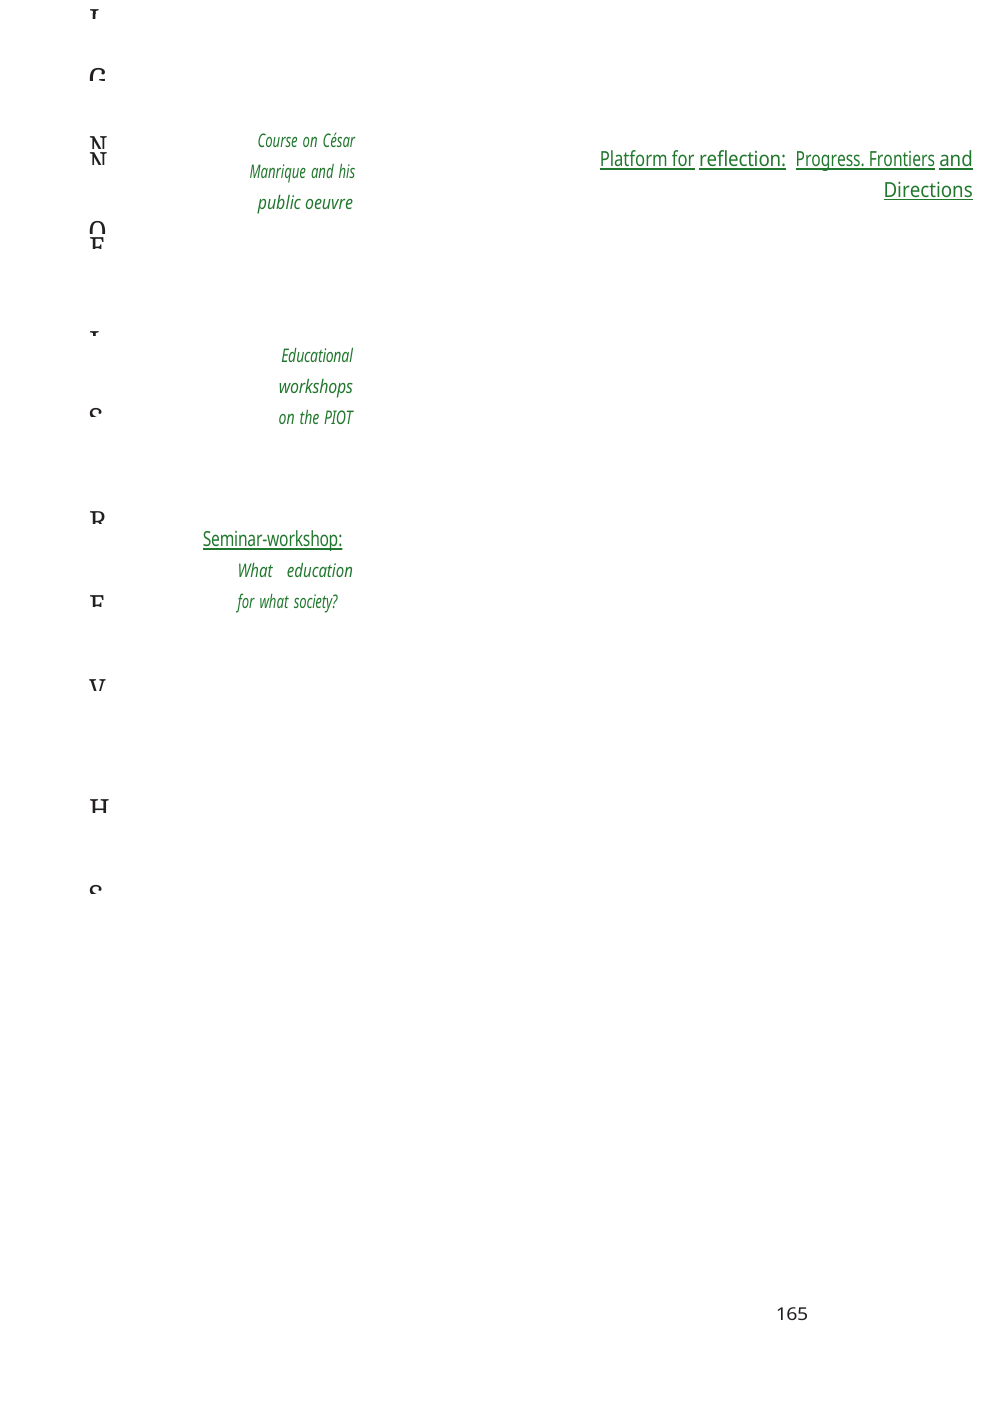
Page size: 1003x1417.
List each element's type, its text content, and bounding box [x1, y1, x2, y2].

text R [89, 504, 128, 523]
text H [89, 792, 128, 813]
text Seminar-workshop: What education for what society? [203, 524, 355, 614]
text N [89, 130, 128, 149]
text S [89, 878, 128, 894]
text N [89, 149, 128, 165]
text E [89, 589, 128, 607]
text Platform for reflection: Progress. Frontiers and Directions [457, 144, 973, 203]
text Educational workshops on the PIOT [269, 342, 355, 429]
text E [89, 234, 128, 248]
text I [89, 2, 128, 13]
text I [89, 324, 128, 336]
text V [89, 680, 94, 690]
text S [89, 401, 128, 417]
text G [89, 61, 128, 80]
text V [89, 672, 128, 690]
text O [89, 214, 128, 234]
text Course on César Manrique and his public oeuvre [233, 127, 355, 215]
text L [95, 13, 128, 18]
